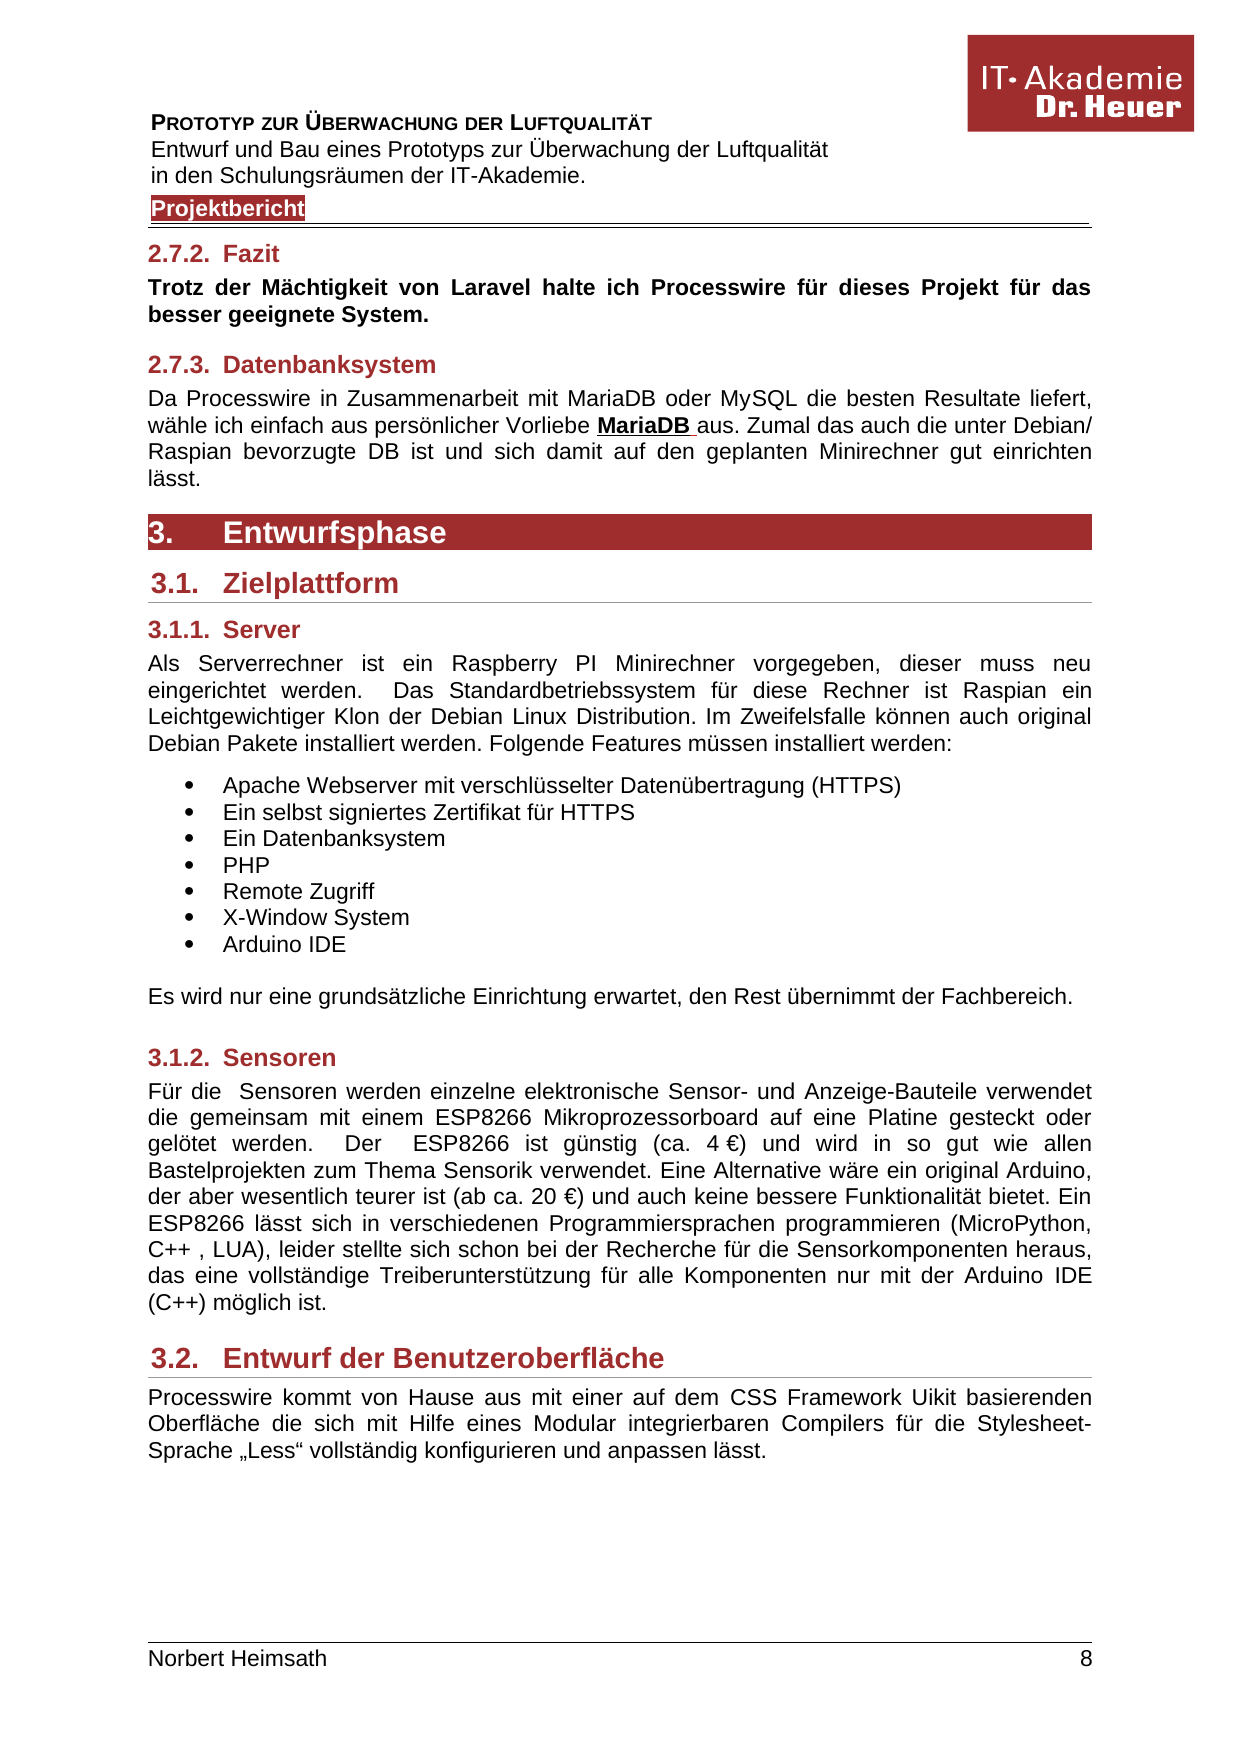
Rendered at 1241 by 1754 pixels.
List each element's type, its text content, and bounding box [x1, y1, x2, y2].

subtitle Sensoren [148, 1042, 1092, 1071]
subtitle Server [148, 615, 1092, 644]
text Als Serverrechner ist ein Raspberry PI Minirechner vorgegeben, dieser muss neu eingerichtet werden. Das Standardbetriebssystem für diese Rechner ist Raspian ein Leichtgewichtiger Klon der Debian Linux Distribution. Im Zweifelsfalle können auch original Debian Pakete installiert werden. Folgende Features müssen installiert werden: [148, 650, 1092, 756]
text Processwire kommt von Hause aus mit einer auf dem CSS Framework Uikit basierenden Oberfläche die sich mit Hilfe eines Modular integrierbaren Compilers für die Stylesheet-Sprache „Less“ vollständig konfigurieren und anpassen lässt. [148, 1384, 1092, 1463]
text Da Processwire in Zusammenarbeit mit MariaDB oder MySQL die besten Resultate liefert, wähle ich einfach aus persönlicher Vorliebe MariaDB aus. Zumal das auch die unter Debian/Raspian bevorzugte DB ist und sich damit auf den geplanten Minirechner gut einrichten lässt. [148, 385, 1092, 491]
list Ein selbst signiertes Zertifikat für HTTPS [185, 799, 1092, 825]
subtitle Entwurf der Benutzeroberfläche [148, 1338, 1092, 1377]
text Trotz der Mächtigkeit von Laravel halte ich Processwire für dieses Projekt für das besser geeignete System. [148, 274, 1092, 327]
list Arduino IDE [185, 931, 1092, 957]
subtitle Zielplattform [148, 563, 1092, 602]
subtitle Fazit [148, 239, 1092, 268]
list X-Window System [185, 904, 1092, 931]
list PHP [185, 852, 1092, 878]
list Ein Datenbanksystem [185, 825, 1092, 852]
subtitle Datenbanksystem [148, 350, 1092, 379]
list Apache Webserver mit verschlüsselter Datenübertragung (HTTPS) [185, 772, 1092, 799]
list Es wird nur eine grundsätzliche Einrichtung erwartet, den Rest übernimmt der Fachbereich. [148, 957, 1092, 1010]
subtitle Entwurfsphase [148, 514, 1092, 550]
list Remote Zugriff [185, 878, 1092, 904]
text Für die Sensoren werden einzelne elektronische Sensor- und Anzeige-Bauteile verwendet die gemeinsam mit einem ESP8266 Mikroprozessorboard auf eine Platine gesteckt oder gelötet werden. Der ESP8266 ist günstig (ca. 4 €) und wird in so gut wie allen Bastelprojekten zum Thema Sensorik verwendet. Eine Alternative wäre ein original Arduino, der aber wesentlich teurer ist (ab ca. 20 €) und auch keine bessere Funktionalität bietet. Ein ESP8266 lässt sich in verschiedenen Programmiersprachen programmieren (MicroPython, C++ , LUA), leider stellte sich schon bei der Recherche für die Sensorkomponenten heraus, das eine vollständige Treiberunterstützung für alle Komponenten nur mit der Arduino IDE (C++) möglich ist. [148, 1078, 1092, 1315]
